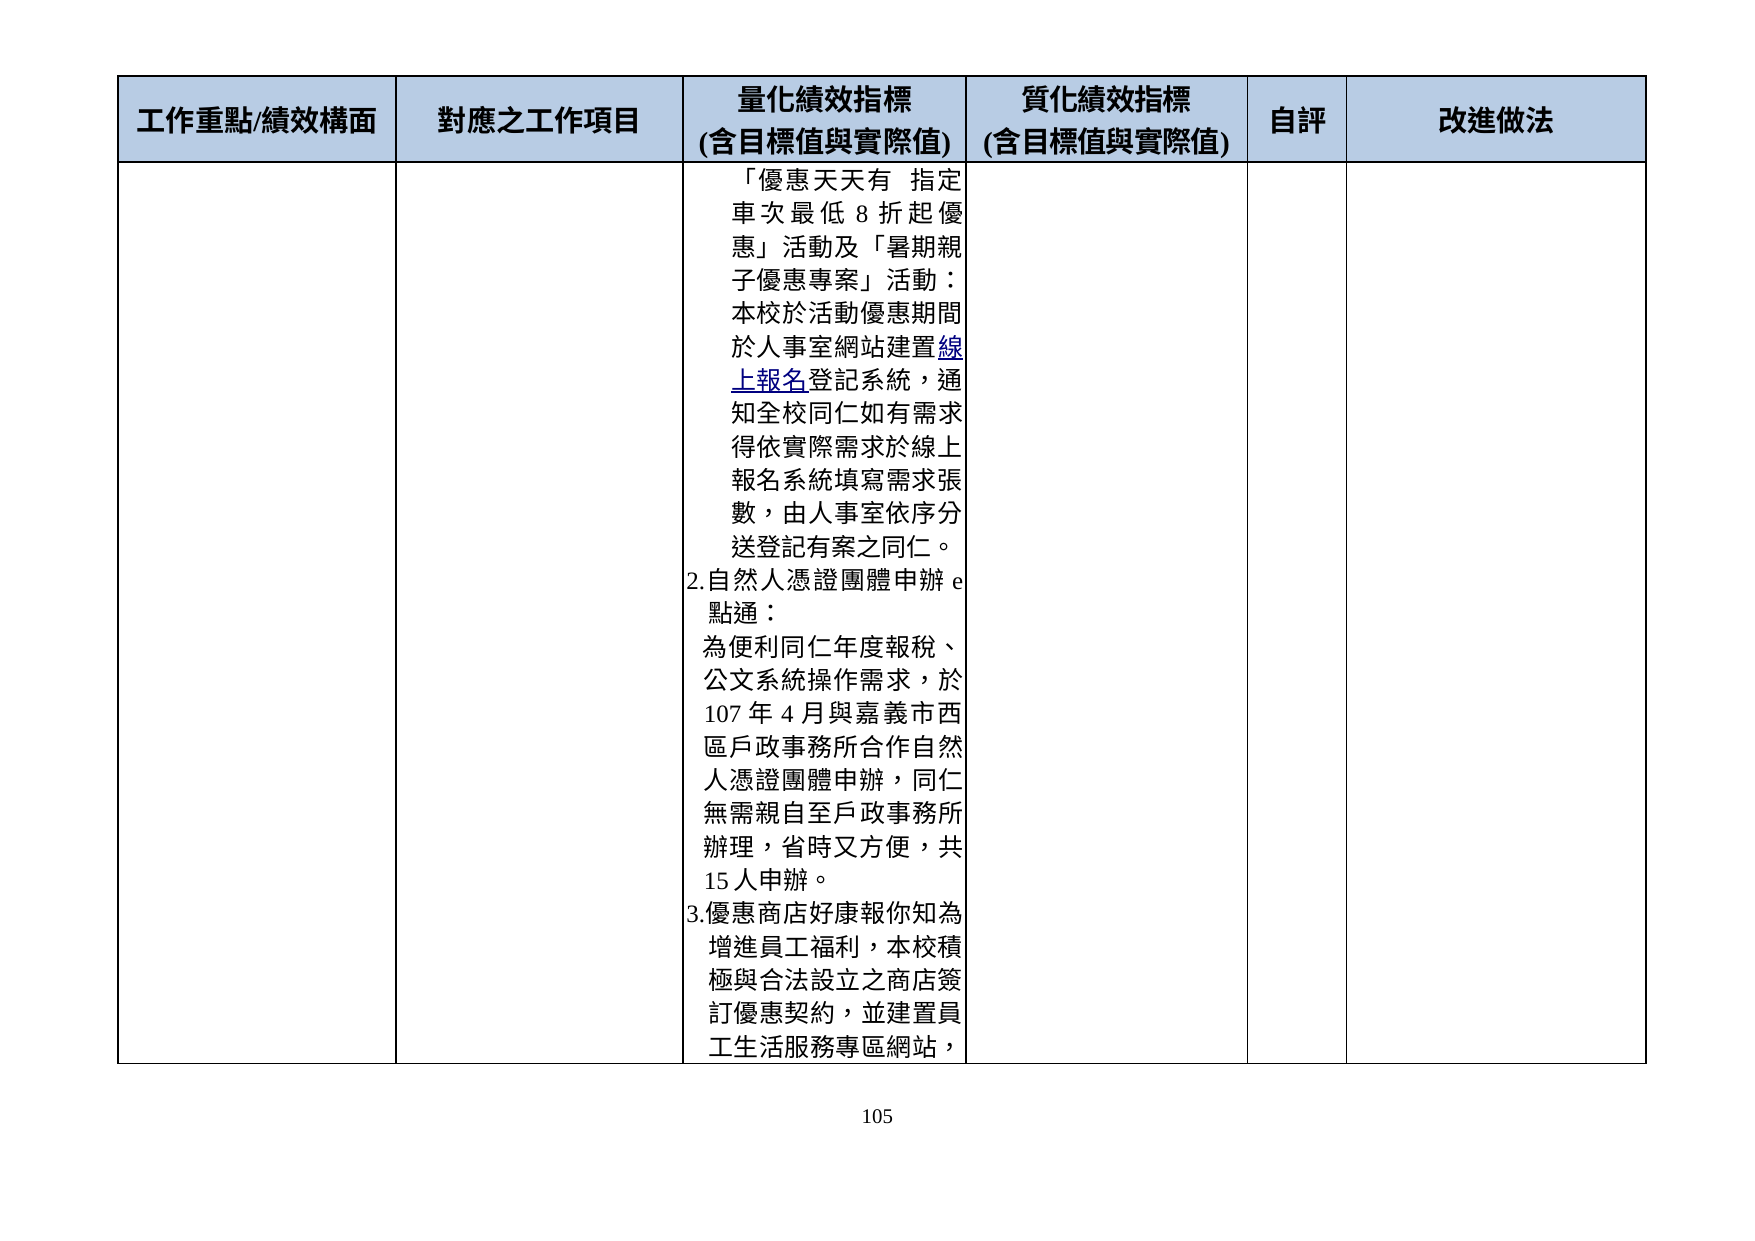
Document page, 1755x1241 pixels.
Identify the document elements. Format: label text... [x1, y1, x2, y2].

table_header 工作重點/績效構面 [119, 77, 395, 161]
table_cell [119, 163, 395, 1063]
table_cell [1248, 163, 1346, 1063]
table_cell 「優惠天天有 指定車次最低8折起優惠」活動及「暑期親子優惠專案」活動：本校於活動優惠期間於人事室網站建置線上報名登記系統，通知全校同仁如有需求得依實際需求於線上報名系統填寫需求張數，由人事室依序分送登記有案之同仁。 2.自然人憑證團體申辦e點通： 為便利同仁年度報稅、公文系統操作需求，於 107年4月與嘉義市西區戶政事務所合作自然人憑證團體申辦，同仁無需親自至戶政事務所辦理，省時又方便，共15人申辦。 3.優惠商店好康報你知為增進員工福利，本校積極與合法設立之商店簽訂優惠契約，並建置員工生活服務專區網站， [684, 163, 965, 1063]
table_cell [397, 163, 682, 1063]
table_header 質化績效指標 (含目標值與實際值) [967, 77, 1247, 161]
table_header 對應之工作項目 [397, 77, 682, 161]
table_cell [1347, 163, 1645, 1063]
table_header 自評 [1248, 77, 1346, 161]
table_header 量化績效指標 (含目標值與實際值) [684, 77, 965, 161]
table_header 改進做法 [1347, 77, 1645, 161]
table_cell [967, 163, 1247, 1063]
